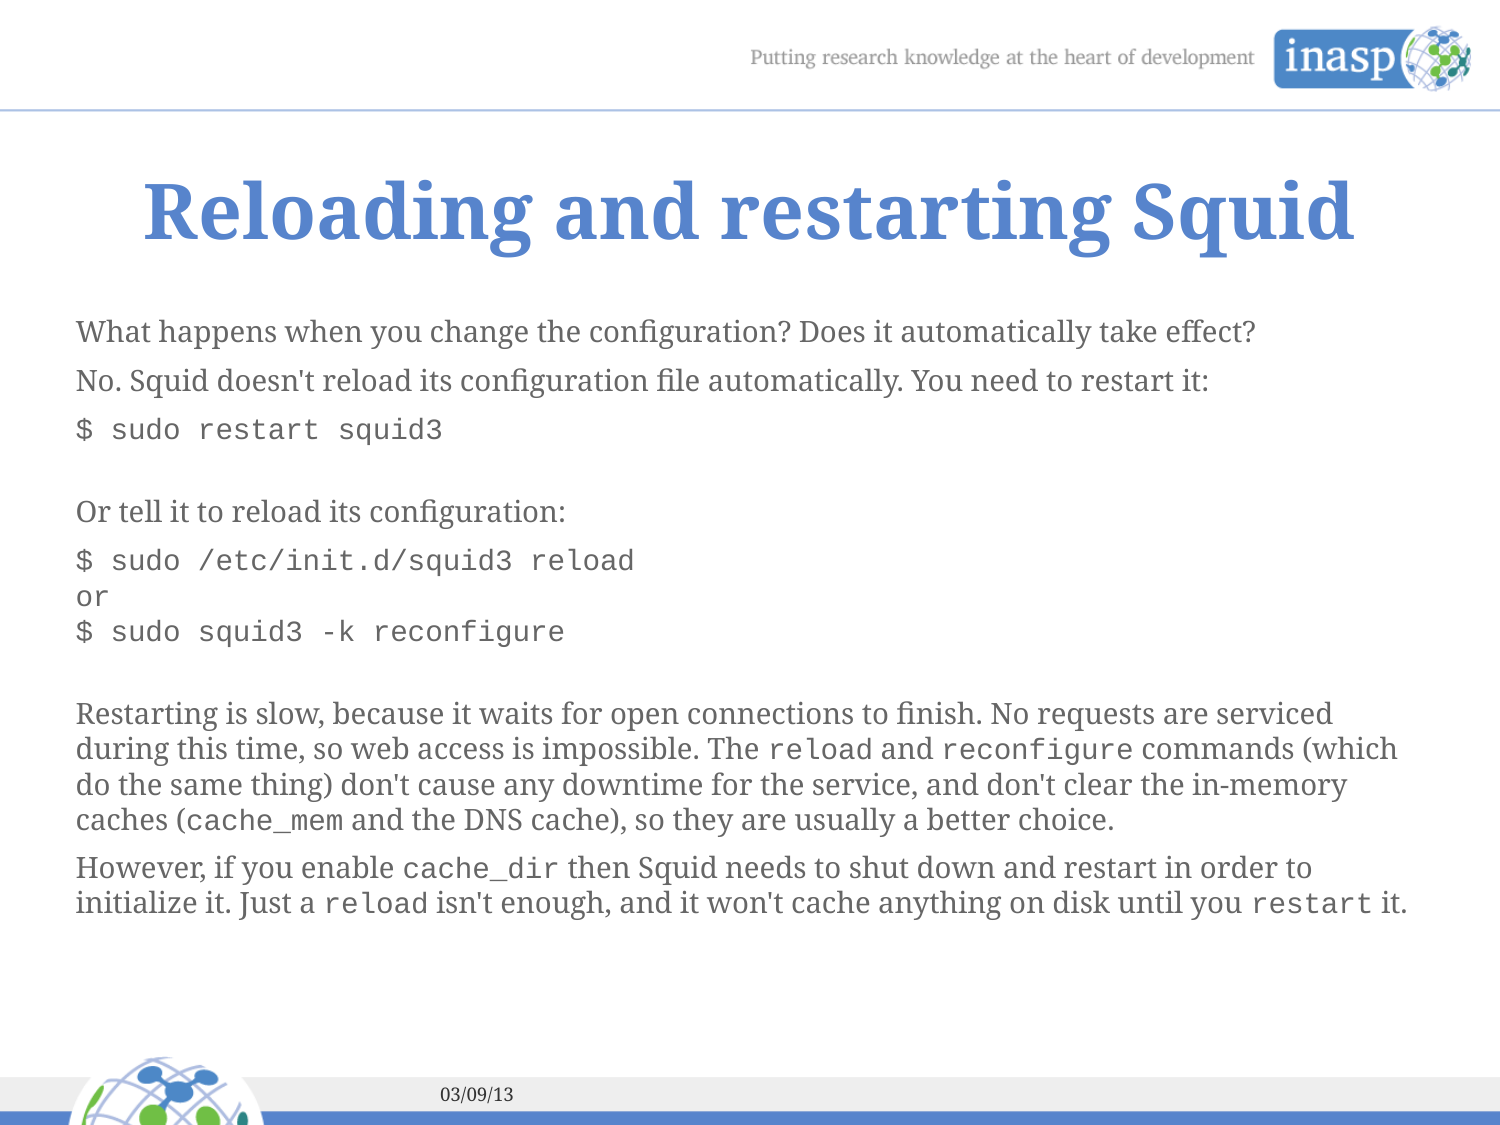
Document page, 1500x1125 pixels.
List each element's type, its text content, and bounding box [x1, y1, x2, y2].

list What happens when you change the configuration? Does it automatically take effect? No. Squid doesn't reload its configuration file automatically. You need to restart it: $ sudo restart squid3 Or tell it to reload its configuration: $ sudo /etc/init.d/squid3 reload or $ sudo squid3 -k reconfigure Restarting is slow, because it waits for open connections to finish. No requests are serviced during this time, so web access is impossible. The reload and reconfigure commands (which do the same thing) don't cause any downtime for the service, and don't clear the in-memory caches (cache_mem and the DNS cache), so they are usually a better choice. However, if you enable cache_dir then Squid needs to shut down and restart in order to initialize it. Just a reload isn't enough, and it won't cache anything on disk until you restart it. [75, 313, 1426, 967]
title Reloading and restarting Squid [75, 129, 1426, 313]
picture [0, 0, 1500, 1125]
